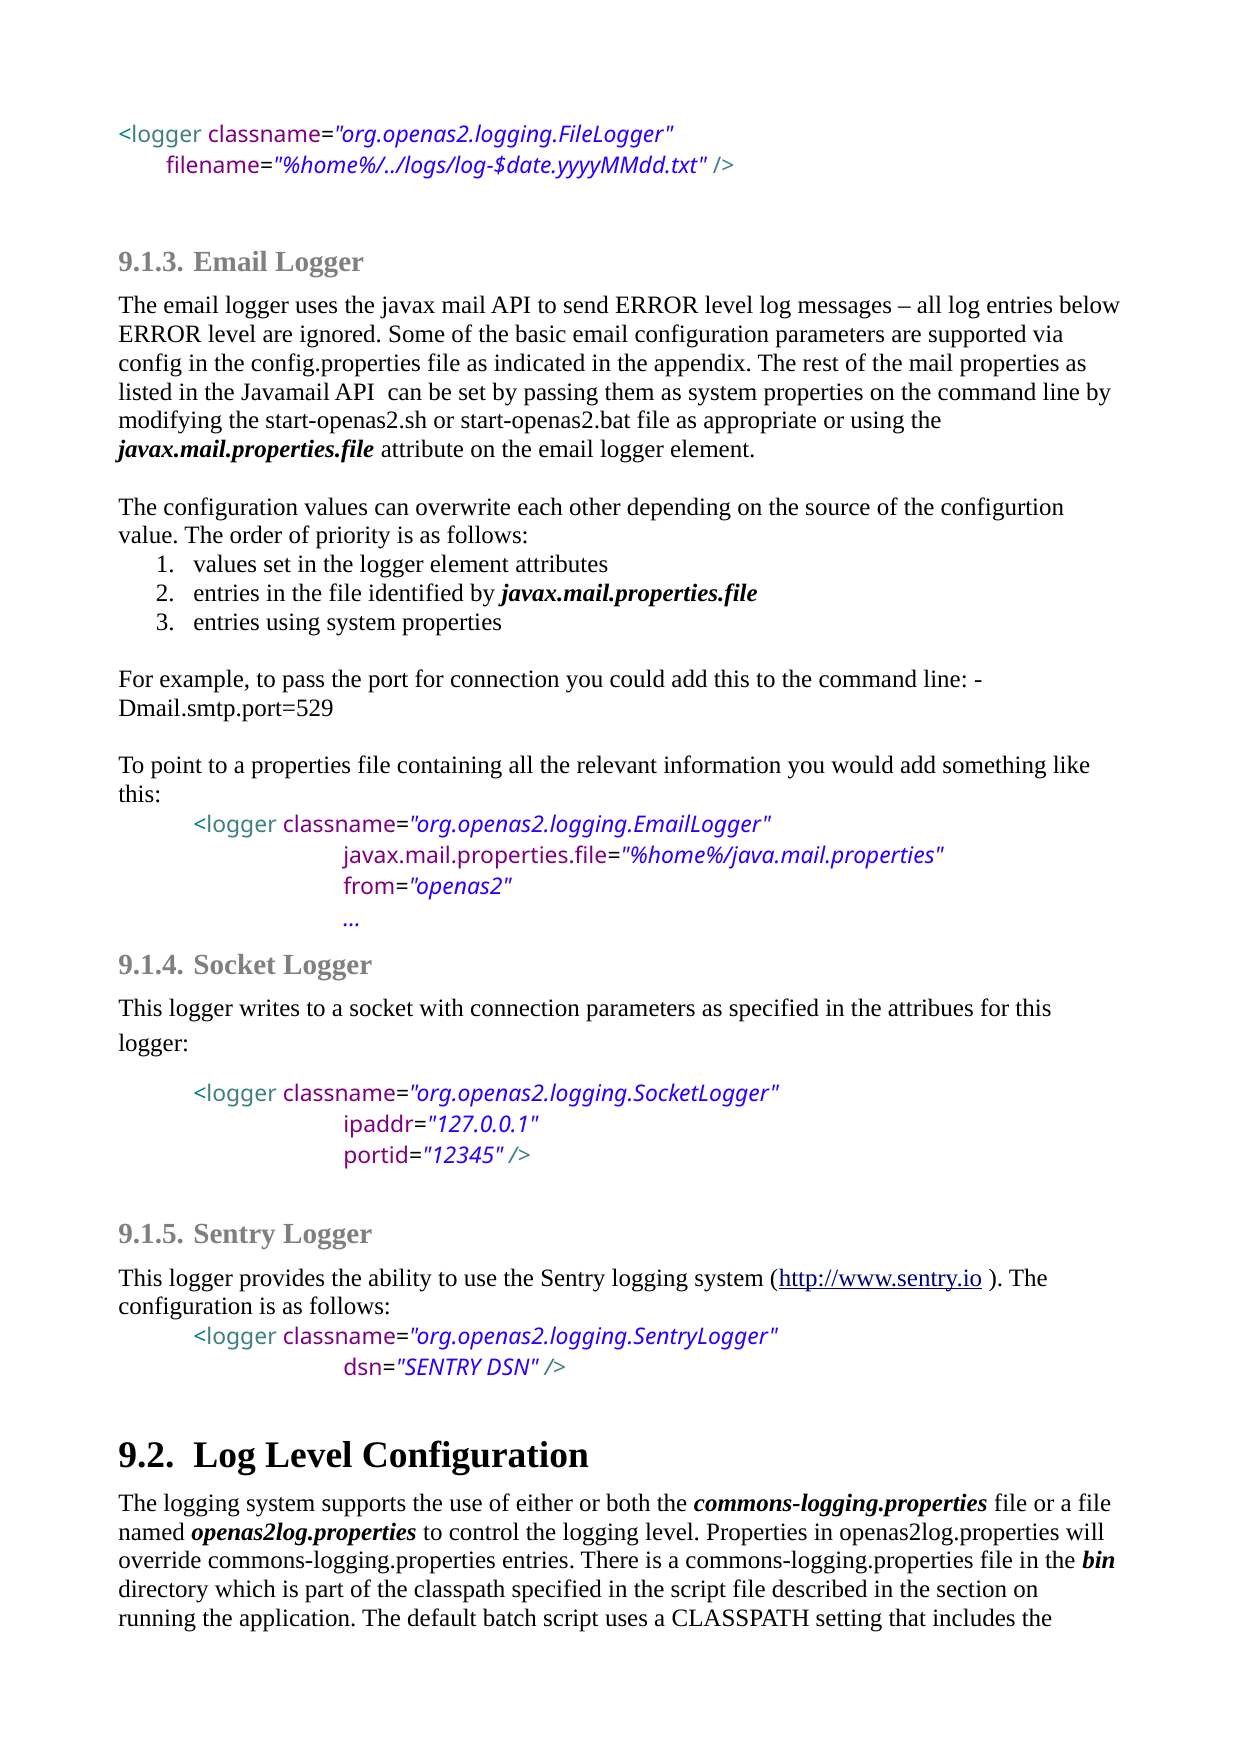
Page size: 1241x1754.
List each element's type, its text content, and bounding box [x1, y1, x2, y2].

text This logger writes to a socket with connection parameters as specified in the attribues for this logger: [118, 993, 1122, 1057]
text <logger classname="org.openas2.logging.SentryLogger" [193, 1320, 1122, 1351]
list values set in the logger element attributes [156, 549, 1122, 578]
text <logger classname="org.openas2.logging.EmailLogger" [118, 808, 1122, 839]
text For example, to pass the port for connection you could add this to the command line: -Dmail.smtp.port=529 [118, 664, 1122, 722]
subtitle Socket Logger [118, 947, 1122, 981]
text <logger classname="org.openas2.logging.FileLogger" [118, 118, 1122, 149]
list entries in the file identified by javax.mail.properties.file [156, 578, 1122, 607]
text dsn="SENTRY DSN" /> [118, 1351, 1122, 1383]
text This logger provides the ability to use the Sentry logging system (http://www.sentry.io ). The configuration is as follows: [118, 1263, 1122, 1320]
text <logger classname="org.openas2.logging.SocketLogger" [193, 1077, 1122, 1108]
list entries using system properties [156, 607, 1122, 635]
subtitle Sentry Logger [118, 1217, 1122, 1250]
text … [118, 902, 1122, 933]
text javax.mail.properties.file="%home%/java.mail.properties" [118, 839, 1122, 870]
text portid="12345" /> [118, 1139, 1122, 1171]
text The email logger uses the javax mail API to send ERROR level log messages – all log entries below ERROR level are ignored. Some of the basic email configuration parameters are supported via config in the config.properties file as indicated in the appendix. The rest of the mail properties as listed in the Javamail API can be set by passing them as system properties on the command line by modifying the start-openas2.sh or start-openas2.bat file as appropriate or using the javax.mail.properties.file attribute on the email logger element. [118, 290, 1122, 463]
subtitle Log Level Configuration [118, 1432, 1122, 1475]
text The logging system supports the use of either or both the commons-logging.properties file or a file named openas2log.properties to control the logging level. Properties in openas2log.properties will override commons-logging.properties entries. There is a commons-logging.properties file in the bin directory which is part of the classpath specified in the script file described in the section on running the application. The default batch script uses a CLASSPATH setting that includes the [118, 1488, 1122, 1632]
text The configuration values can overwrite each other depending on the source of the configurtion value. The order of priority is as follows: [118, 492, 1122, 549]
text from="openas2" [118, 870, 1122, 902]
subtitle Email Logger [118, 244, 1122, 278]
text ipaddr="127.0.0.1" [118, 1108, 1122, 1139]
text To point to a properties file containing all the relevant information you would add something like this: [118, 750, 1122, 808]
text filename="%home%/../logs/log-$date.yyyyMMdd.txt" /> [118, 149, 1122, 181]
